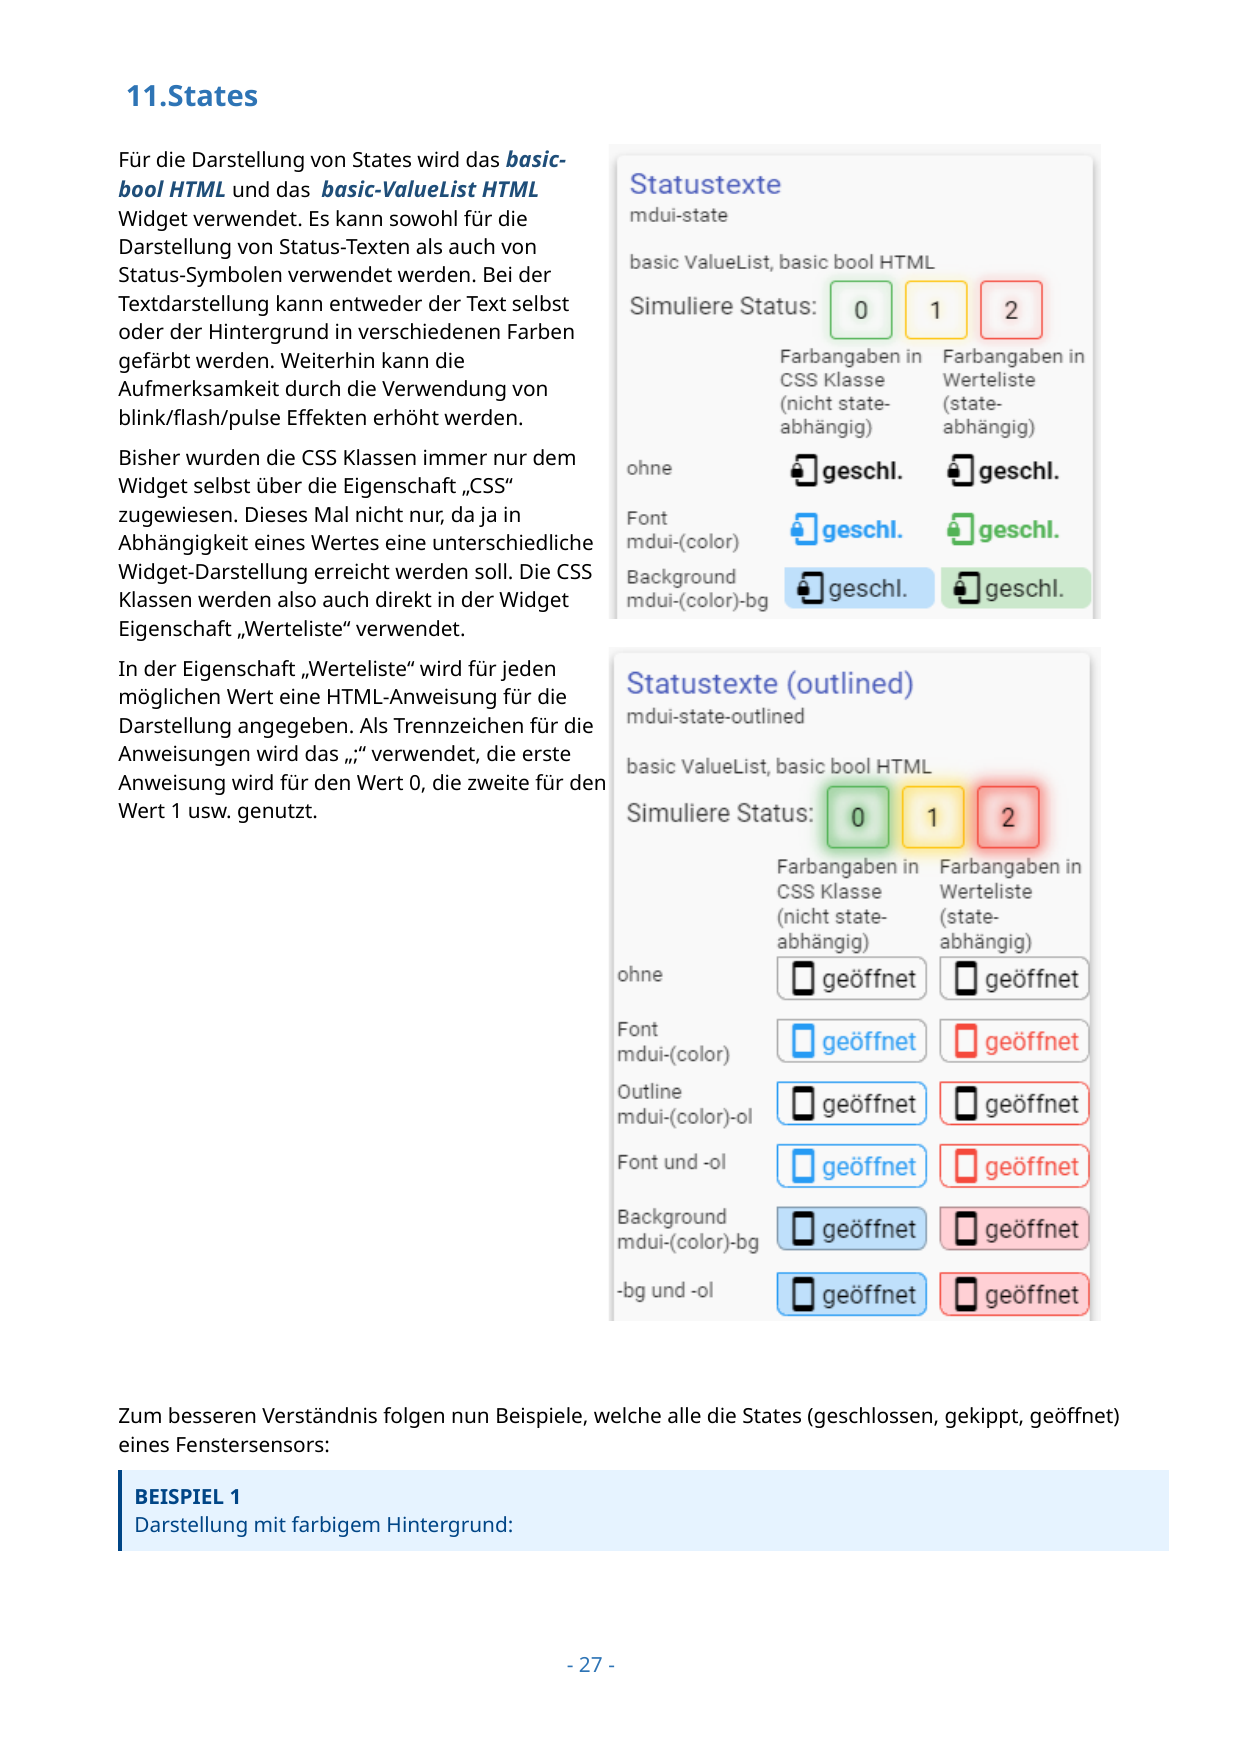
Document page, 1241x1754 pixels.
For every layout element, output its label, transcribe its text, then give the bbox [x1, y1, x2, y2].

picture [608, 647, 1101, 1321]
subtitle States [118, 75, 1169, 115]
table_header [609, 144, 1123, 1321]
text Zum besseren Verständnis folgen nun Beispiele, welche alle die States (geschlossen, gekippt, geöffnet) eines Fenstersensors: [118, 1401, 1169, 1458]
picture [608, 144, 1101, 619]
text BEISPIEL 1 Darstellung mit farbigem Hintergrund: [122, 1470, 1169, 1551]
table_header Für die Darstellung von States wird das basic-bool HTML und das basic-ValueList HTML Widget verwendet. Es kann sowohl für die Darstellung von Status-Texten als auch von Status-Symbolen verwendet werden. Bei der Textdarstellung kann entweder der Text selbst oder der Hintergrund in verschiedenen Farben gefärbt werden. Weiterhin kann die Aufmerksamkeit durch die Verwendung von blink/flash/pulse Effekten erhöht werden. Bisher wurden die CSS Klassen immer nur dem Widget selbst über die Eigenschaft „CSS“ zugewiesen. Dieses Mal nicht nur, da ja in Abhängigkeit eines Wertes eine unterschiedliche Widget-Darstellung erreicht werden soll. Die CSS Klassen werden also auch direkt in der Widget Eigenschaft „Werteliste“ verwendet. In der Eigenschaft „Werteliste“ wird für jeden möglichen Wert eine HTML-Anweisung für die Darstellung angegeben. Als Trennzeichen für die Anweisungen wird das „;“ verwendet, die erste Anweisung wird für den Wert 0, die zweite für den Wert 1 usw. genutzt. [118, 144, 609, 1321]
